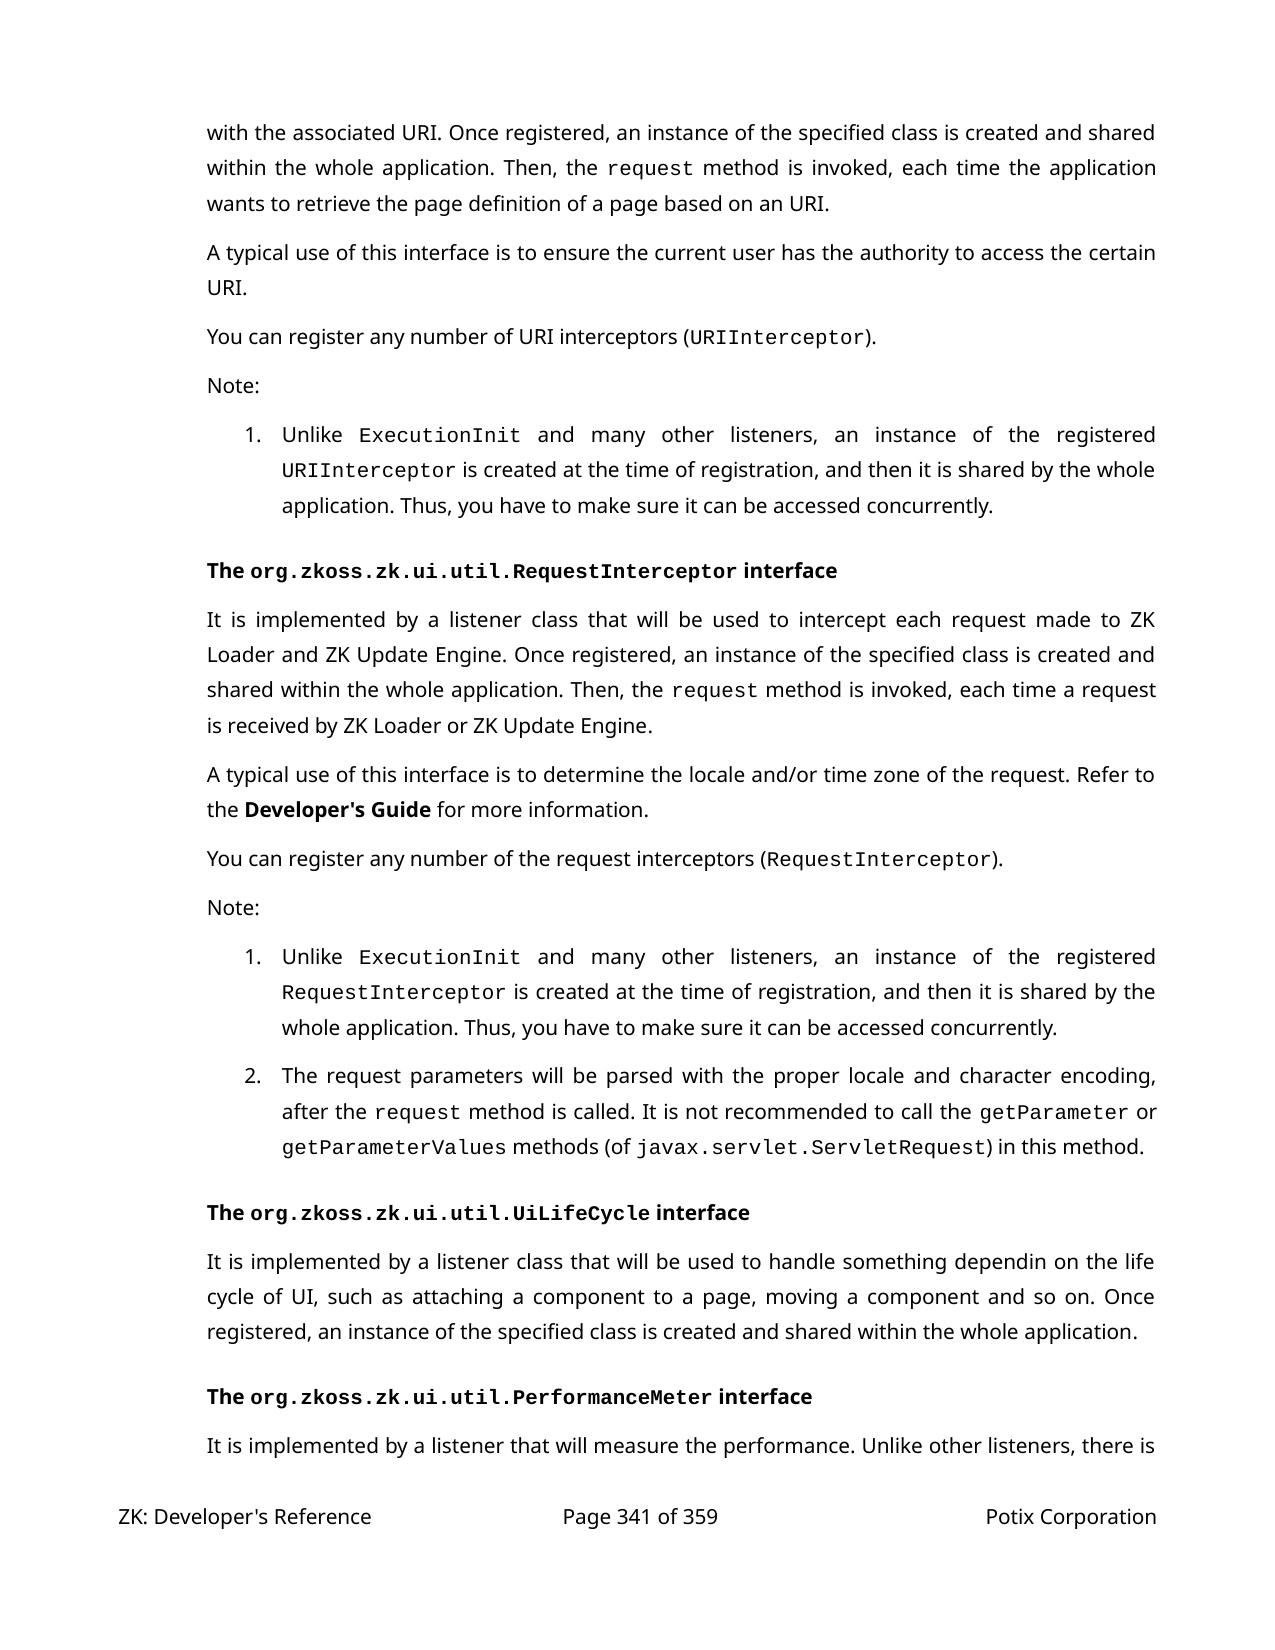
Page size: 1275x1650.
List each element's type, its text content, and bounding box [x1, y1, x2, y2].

text A typical use of this interface is to determine the locale and/or time zone of the request. Refer to the Developer's Guide for more information. [207, 760, 1157, 823]
text Note: [207, 371, 1157, 399]
text You can register any number of the request interceptors (RequestInterceptor). [207, 844, 1157, 872]
text It is implemented by a listener class that will be used to handle something dependin on the life cycle of UI, such as attaching a component to a page, moving a component and so on. Once registered, an instance of the specified class is created and shared within the whole application. [207, 1247, 1157, 1345]
text You can register any number of URI interceptors (URIInterceptor). [207, 322, 1157, 350]
list Unlike ExecutionInit and many other listeners, an instance of the registered URIInterceptor is created at the time of registration, and then it is shared by the whole application. Thus, you have to make sure it can be accessed concurrently. [244, 420, 1157, 519]
subtitle The org.zkoss.zk.ui.util.RequestInterceptor interface [207, 556, 1157, 584]
text A typical use of this interface is to ensure the current user has the authority to access the certain URI. [207, 238, 1157, 301]
text It is implemented by a listener that will measure the performance. Unlike other listeners, there is [207, 1431, 1157, 1459]
list The request parameters will be parsed with the proper locale and character encoding, after the request method is called. It is not recommended to call the getParameter or getParameterValues methods (of javax.servlet.ServletRequest) in this method. [244, 1062, 1157, 1161]
text Note: [207, 893, 1157, 921]
subtitle The org.zkoss.zk.ui.util.UiLifeCycle interface [207, 1198, 1157, 1226]
text It is implemented by a listener class that will be used to intercept each request made to ZK Loader and ZK Update Engine. Once registered, an instance of the specified class is created and shared within the whole application. Then, the request method is invoked, each time a request is received by ZK Loader or ZK Update Engine. [207, 605, 1157, 739]
subtitle The org.zkoss.zk.ui.util.PerformanceMeter interface [207, 1382, 1157, 1411]
list Unlike ExecutionInit and many other listeners, an instance of the registered RequestInterceptor is created at the time of registration, and then it is shared by the whole application. Thus, you have to make sure it can be accessed concurrently. [244, 942, 1157, 1041]
text with the associated URI. Once registered, an instance of the specified class is created and shared within the whole application. Then, the request method is invoked, each time the application wants to retrieve the page definition of a page based on an URI. [207, 118, 1157, 217]
